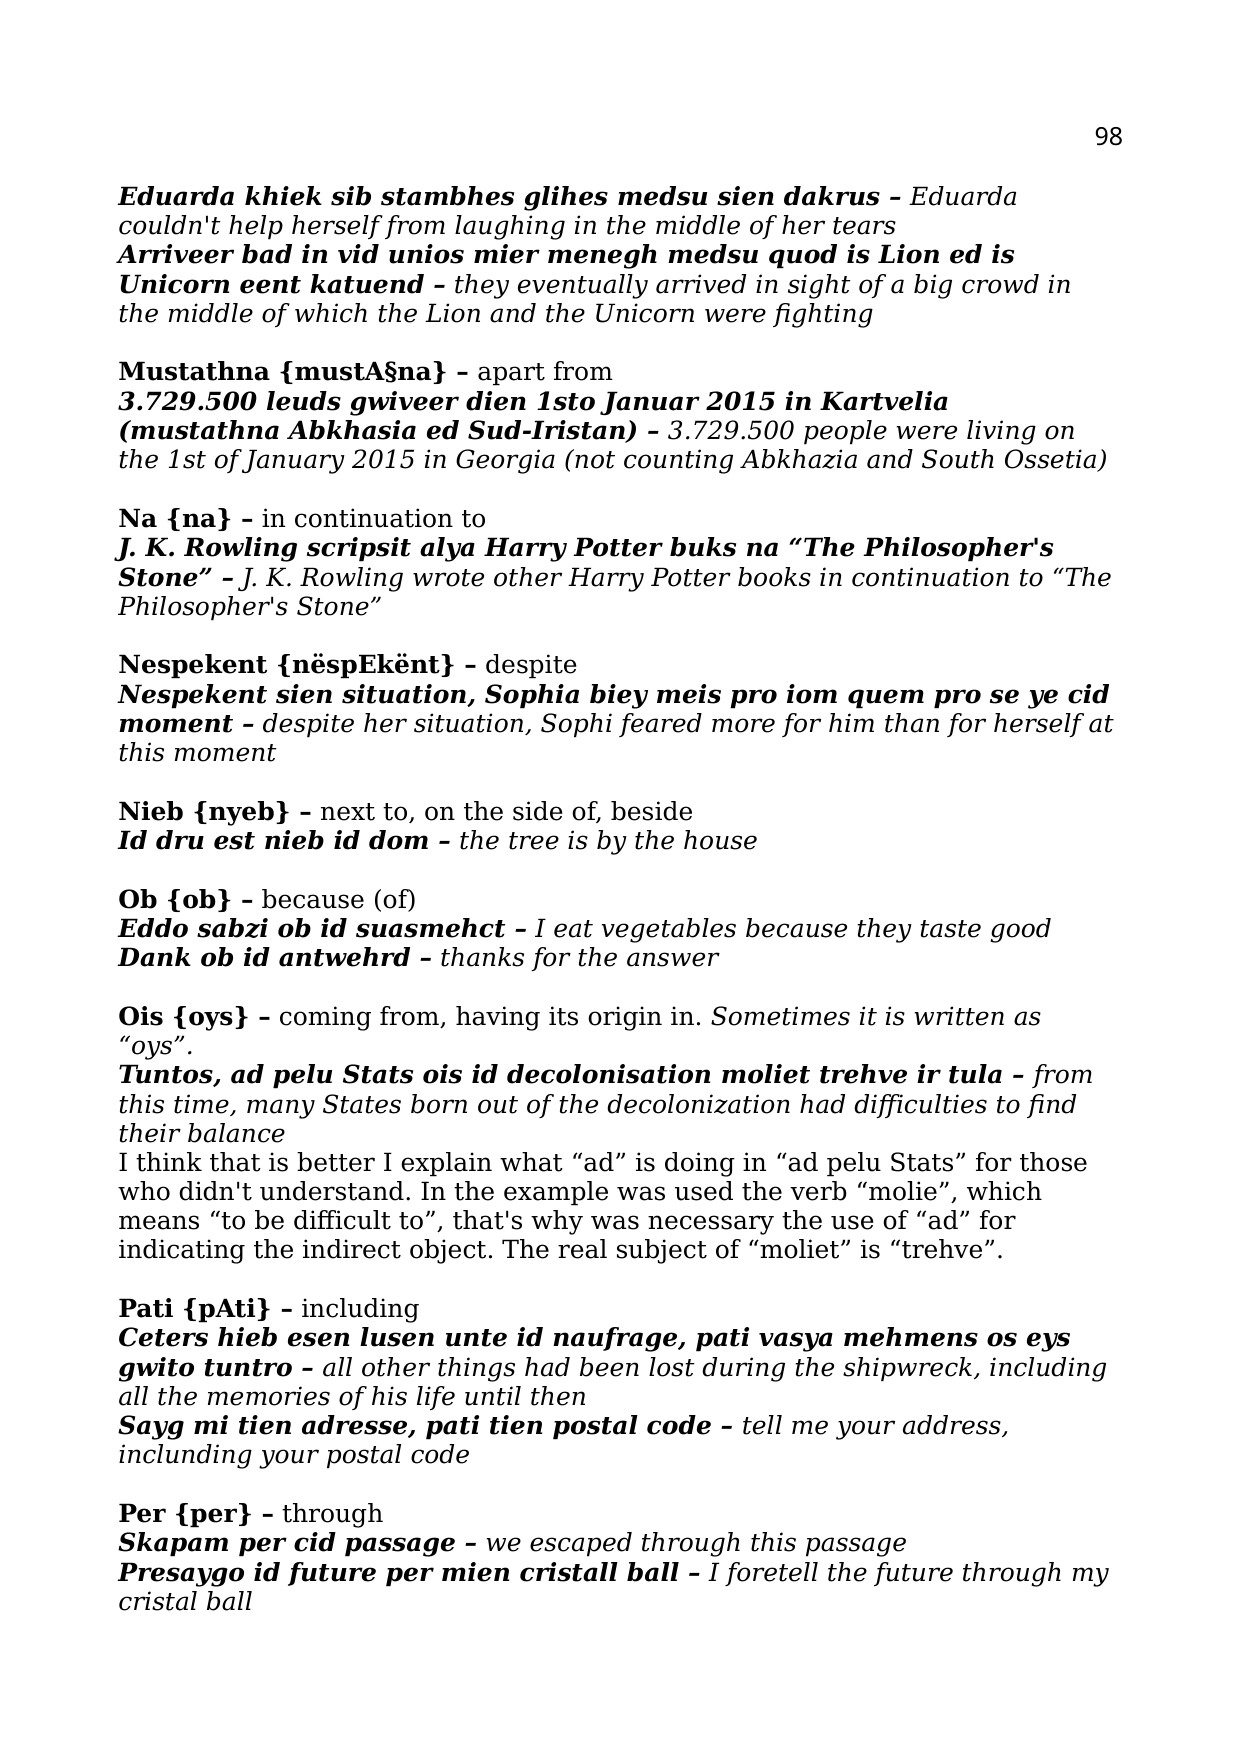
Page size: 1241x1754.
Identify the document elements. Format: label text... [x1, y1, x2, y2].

text Arriveer bad in vid unios mier menegh medsu quod is Lion ed is Unicorn eent katuend – they eventually arrived in sight of a big crowd in the middle of which the Lion and the Unicorn were fighting [118, 240, 1123, 328]
text Presaygo id future per mien cristall ball – I foretell the future through my cristal ball [118, 1558, 1123, 1616]
text Skapam per cid passage – we escaped through this passage [118, 1528, 1123, 1558]
text Nespekent {nëspEkënt} – despite [118, 650, 1123, 679]
text Eduarda khiek sib stambhes glihes medsu sien dakrus – Eduarda couldn't help herself from laughing in the middle of her tears [118, 182, 1123, 240]
text Ob {ob} – because (of) [118, 884, 1123, 914]
text Eddo sabzi ob id suasmehct – I eat vegetables because they taste good [118, 914, 1123, 943]
text Na {na} – in continuation to [118, 504, 1123, 533]
text Per {per} – through [118, 1499, 1123, 1528]
text J. K. Rowling scripsit alya Harry Potter buks na “The Philosopher's Stone” – J. K. Rowling wrote other Harry Potter books in continuation to “The Philosopher's Stone” [118, 533, 1123, 621]
text Sayg mi tien adresse, pati tien postal code – tell me your address, inclunding your postal code [118, 1411, 1123, 1470]
text Pati {pAti} – including [118, 1294, 1123, 1323]
text Tuntos, ad pelu Stats ois id decolonisation moliet trehve ir tula – from this time, many States born out of the decolonization had difficulties to find their balance [118, 1060, 1123, 1148]
text I think that is better I explain what “ad” is doing in “ad pelu Stats” for those who didn't understand. In the example was used the verb “molie”, which means “to be difficult to”, that's why was necessary the use of “ad” for indicating the indirect object. The real subject of “moliet” is “trehve”. [118, 1148, 1123, 1265]
text 3.729.500 leuds gwiveer dien 1sto Januar 2015 in Kartvelia (mustathna Abkhasia ed Sud-Iristan) – 3.729.500 people were living on the 1st of January 2015 in Georgia (not counting Abkhazia and South Ossetia) [118, 387, 1123, 474]
text Dank ob id antwehrd – thanks for the answer [118, 943, 1123, 973]
text Ois {oys} – coming from, having its origin in. Sometimes it is written as “oys”. [118, 1002, 1123, 1060]
text Ceters hieb esen lusen unte id naufrage, pati vasya mehmens os eys gwito tuntro – all other things had been lost during the shipwreck, including all the memories of his life until then [118, 1323, 1123, 1411]
text Mustathna {mustA§na} – apart from [118, 357, 1123, 387]
text Id dru est nieb id dom – the tree is by the house [118, 826, 1123, 855]
text Nespekent sien situation, Sophia biey meis pro iom quem pro se ye cid moment – despite her situation, Sophi feared more for him than for herself at this moment [118, 679, 1123, 767]
text Nieb {nyeb} – next to, on the side of, beside [118, 797, 1123, 826]
